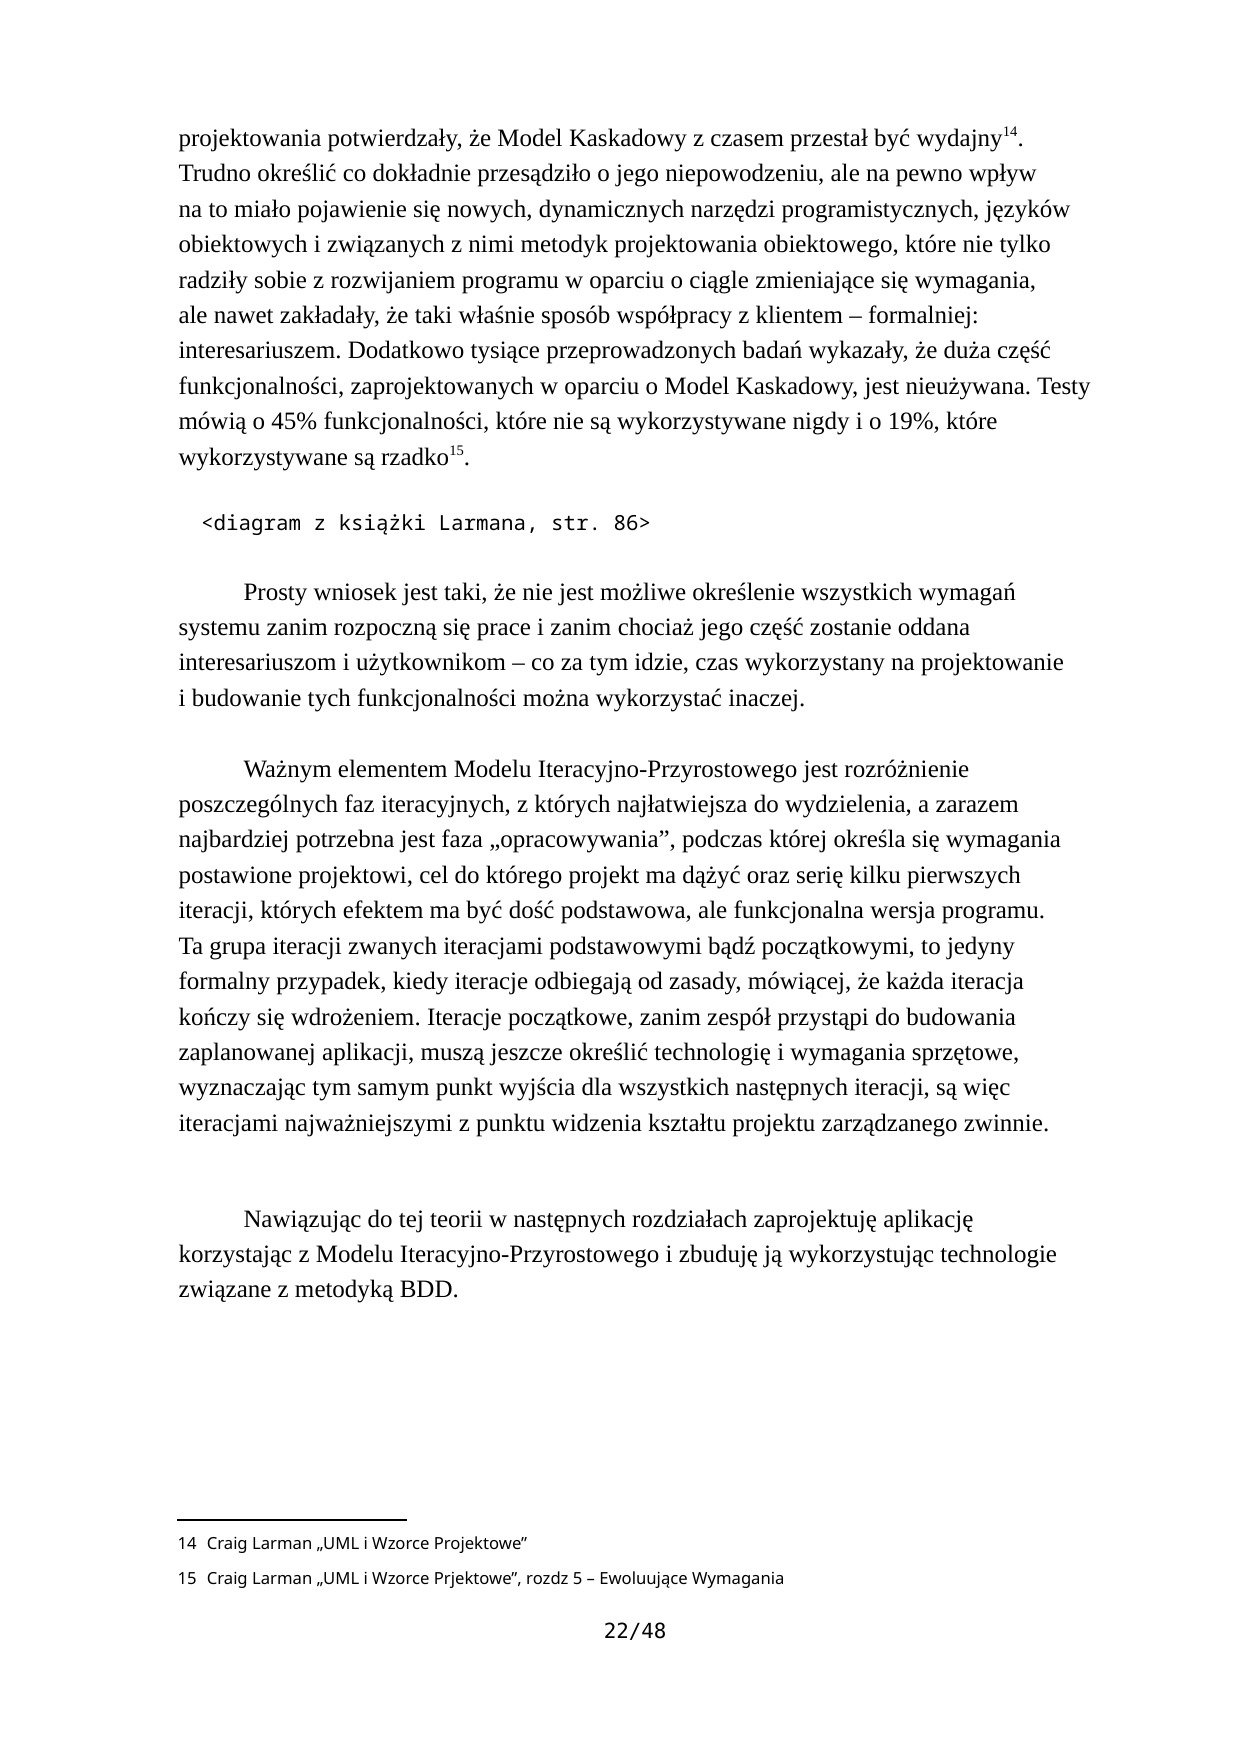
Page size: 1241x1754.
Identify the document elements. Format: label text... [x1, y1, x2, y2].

text Craig Larman „UML i Wzorce Projektowe” [177, 1532, 1093, 1554]
text <diagram z książki Larmana, str. 86> [189, 508, 1093, 536]
text Craig Larman „UML i Wzorce Prjektowe”, rozdz 5 – Ewoluujące Wymagania [177, 1566, 1093, 1589]
text Nawiązując do tej teorii w następnych rozdziałach zaprojektuję aplikację korzystając z Modelu Iteracyjno-Przyrostowego i zbuduję ją wykorzystując technologie związane z metodyką BDD. [178, 1199, 1093, 1305]
text projektowania potwierdzały, że Model Kaskadowy z czasem przestał być wydajny. Trudno określić co dokładnie przesądziło o jego niepowodzeniu, ale na pewno wpływ na to miało pojawienie się nowych, dynamicznych narzędzi programistycznych, języków obiektowych i związanych z nimi metodyk projektowania obiektowego, które nie tylko radziły sobie z rozwijaniem programu w oparciu o ciągle zmieniające się wymagania, ale nawet zakładały, że taki właśnie sposób współpracy z klientem – formalniej: interesariuszem. Dodatkowo tysiące przeprowadzonych badań wykazały, że duża część funkcjonalności, zaprojektowanych w oparciu o Model Kaskadowy, jest nieużywana. Testy mówią o 45% funkcjonalności, które nie są wykorzystywane nigdy i o 19%, które wykorzystywane są rzadko. [178, 118, 1093, 472]
text Prosty wniosek jest taki, że nie jest możliwe określenie wszystkich wymagań systemu zanim rozpoczną się prace i zanim chociaż jego część zostanie oddana interesariuszom i użytkownikom – co za tym idzie, czas wykorzystany na projektowanie i budowanie tych funkcjonalności można wykorzystać inaczej. [178, 572, 1093, 713]
text Ważnym elementem Modelu Iteracyjno-Przyrostowego jest rozróżnienie poszczególnych faz iteracyjnych, z których najłatwiejsza do wydzielenia, a zarazem najbardziej potrzebna jest faza „opracowywania”, podczas której określa się wymagania postawione projektowi, cel do którego projekt ma dążyć oraz serię kilku pierwszych iteracji, których efektem ma być dość podstawowa, ale funkcjonalna wersja programu. Ta grupa iteracji zwanych iteracjami podstawowymi bądź początkowymi, to jedyny formalny przypadek, kiedy iteracje odbiegają od zasady, mówiącej, że każda iteracja kończy się wdrożeniem. Iteracje początkowe, zanim zespół przystąpi do budowania zaplanowanej aplikacji, muszą jeszcze określić technologię i wymagania sprzętowe, wyznaczając tym samym punkt wyjścia dla wszystkich następnych iteracji, są więc iteracjami najważniejszymi z punktu widzenia kształtu projektu zarządzanego zwinnie. [178, 749, 1093, 1138]
